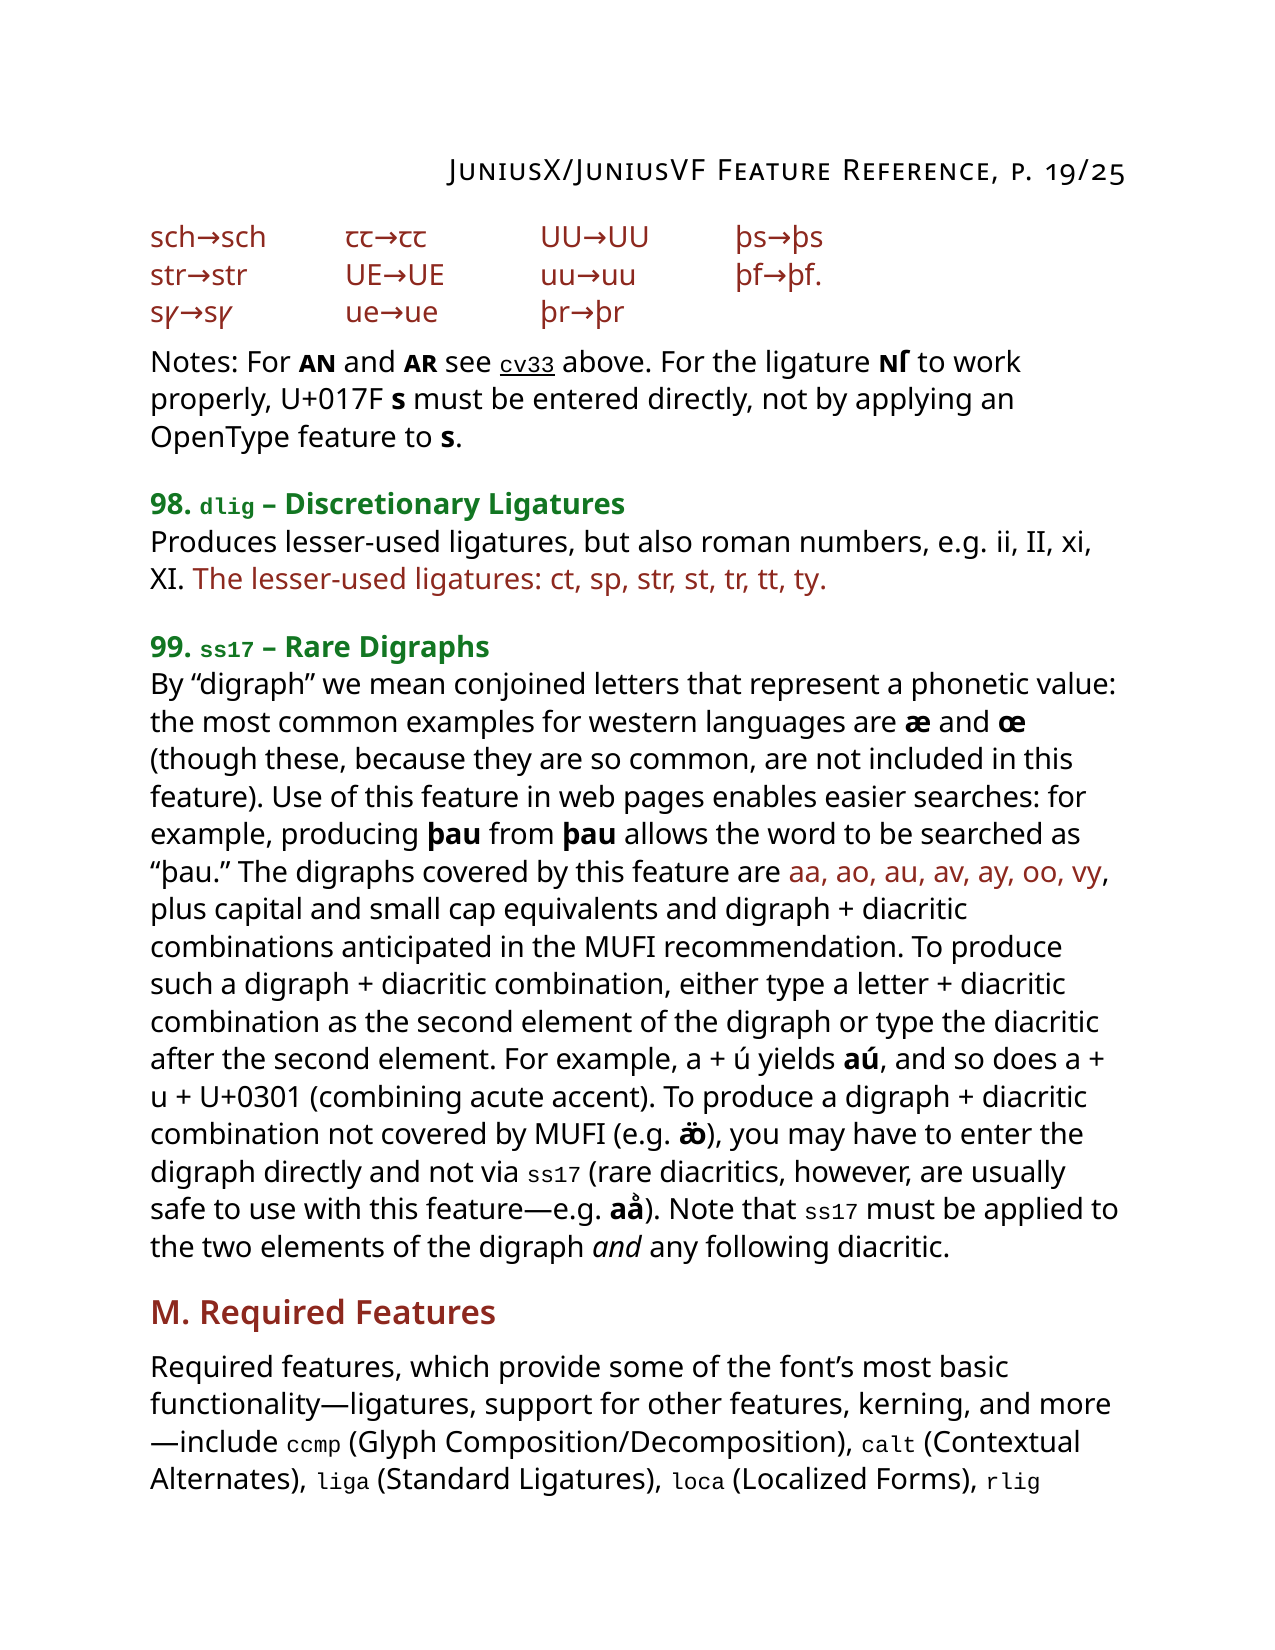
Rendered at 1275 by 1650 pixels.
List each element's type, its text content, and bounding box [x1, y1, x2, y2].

subtitle 99. ss17 – Rare Digraphs [150, 627, 1125, 664]
text str→str [150, 255, 345, 292]
subtitle M. Required Features [150, 1294, 1125, 1332]
text þẝ→þẝ. [735, 255, 930, 292]
text þs→þs [735, 217, 930, 255]
text ꞇꞇ→ꞇꞇ [345, 217, 540, 255]
text UU→UU [540, 217, 735, 255]
text sch→sch [150, 217, 345, 255]
text ue→ue [345, 292, 540, 330]
subtitle 98. dlig – Discretionary Ligatures [150, 484, 1125, 522]
text Required features, which provide some of the font’s most basic functionality—ligatures, support for other features, kerning, and more—include ccmp (Glyph Composition/Decomposition), calt (Contextual Alternates), liga (Standard Ligatures), loca (Localized Forms), rlig [150, 1347, 1125, 1497]
text Notes: For an and ar see cv33 above. For the ligature nſ to work properly, U+017F s must be entered directly, not by applying an OpenType feature to s. [150, 342, 1125, 454]
text þr→þr [540, 292, 735, 330]
text sꝩ→sꝩ [150, 292, 345, 330]
text UE→UE [345, 255, 540, 292]
text Produces lesser-used ligatures, but also roman numbers, e.g. ii, II, xi, XI. The lesser-used ligatures: ct, sp, str, st, tr, tt, ty. [150, 522, 1125, 597]
text uu→uu [540, 255, 735, 292]
text By “digraph” we mean conjoined letters that represent a phonetic value: the most common examples for western languages are æ and œ (though these, because they are so common, are not included in this feature). Use of this feature in web pages enables easier searches: for example, producing þau from þau allows the word to be searched as “þau.” The digraphs covered by this feature are aa, ao, au, av, ay, oo, vy, plus capital and small cap equivalents and digraph + diacritic combinations anticipated in the MUFI recommendation. To produce such a digraph + diacritic combination, either type a letter + diacritic combination as the second element of the digraph or type the diacritic after the second element. For example, a + ú yields aú, and so does a + u + U+0301 (combining acute accent). To produce a digraph + diacritic combination not covered by MUFI (e.g. ꜵ̈), you may have to enter the digraph directly and not via ss17 (rare diacritics, however, are usually safe to use with this feature—e.g. aaᷘ). Note that ss17 must be applied to the two elements of the digraph and any following diacritic. [150, 664, 1125, 1264]
